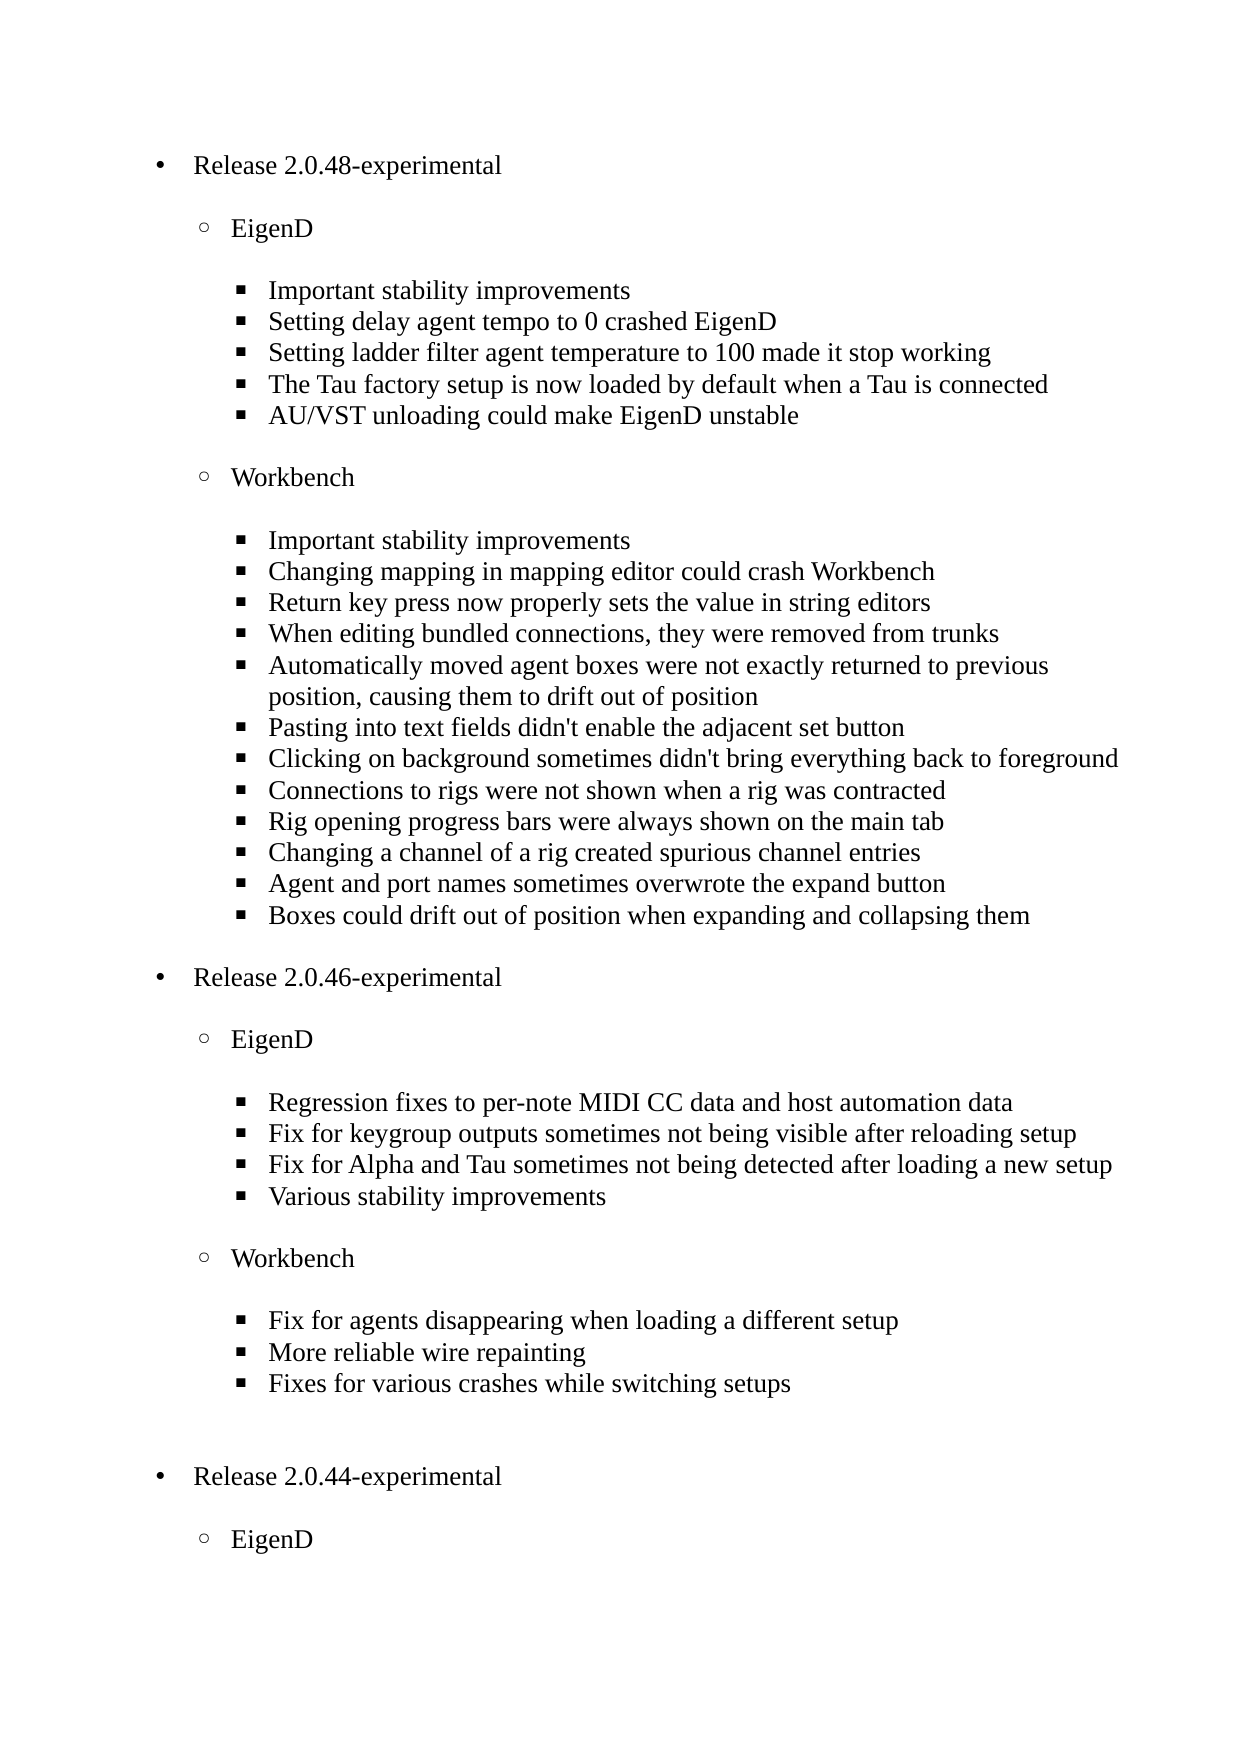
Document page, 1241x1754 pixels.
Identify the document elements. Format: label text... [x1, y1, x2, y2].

list Automatically moved agent boxes were not exactly returned to previous position, causing them to drift out of position [231, 649, 1122, 711]
list Important stability improvements [231, 524, 1122, 555]
list Changing a channel of a rig created spurious channel entries [231, 836, 1122, 867]
list Fixes for various crashes while switching setups [231, 1367, 1122, 1398]
list Connections to rigs were not shown when a rig was contracted [231, 774, 1122, 805]
list Agent and port names sometimes overwrote the expand button [231, 867, 1122, 899]
list Boxes could drift out of position when expanding and collapsing them [231, 899, 1122, 930]
list Setting ladder filter agent temperature to 100 made it stop working [231, 337, 1122, 368]
list EigenD [193, 1523, 1122, 1554]
list Workbench [193, 1242, 1122, 1273]
list Return key press now properly sets the value in string editors [231, 586, 1122, 618]
list Fix for agents disappearing when loading a different setup [231, 1304, 1122, 1336]
list Changing mapping in mapping editor could crash Workbench [231, 555, 1122, 586]
list AU/VST unloading could make EigenD unstable [231, 399, 1122, 430]
list Fix for Alpha and Tau sometimes not being detected after loading a new setup [231, 1148, 1122, 1180]
list Release 2.0.46-experimental [156, 961, 1122, 992]
list The Tau factory setup is now loaded by default when a Tau is connected [231, 368, 1122, 399]
list Release 2.0.44-experimental [156, 1461, 1122, 1492]
list EigenD [193, 1023, 1122, 1055]
list When editing bundled connections, they were removed from trunks [231, 618, 1122, 649]
list Pasting into text fields didn't enable the adjacent set button [231, 711, 1122, 742]
list Workbench [193, 461, 1122, 493]
list Fix for keygroup outputs sometimes not being visible after reloading setup [231, 1117, 1122, 1148]
list Rig opening progress bars were always shown on the main tab [231, 805, 1122, 836]
list Release 2.0.48-experimental [156, 149, 1122, 181]
list Various stability improvements [231, 1180, 1122, 1211]
list More reliable wire repainting [231, 1336, 1122, 1367]
list Clicking on background sometimes didn't bring everything back to foreground [231, 742, 1122, 774]
list Regression fixes to per-note MIDI CC data and host automation data [231, 1086, 1122, 1117]
list EigenD [193, 212, 1122, 243]
list Setting delay agent tempo to 0 crashed EigenD [231, 305, 1122, 337]
list Important stability improvements [231, 274, 1122, 305]
